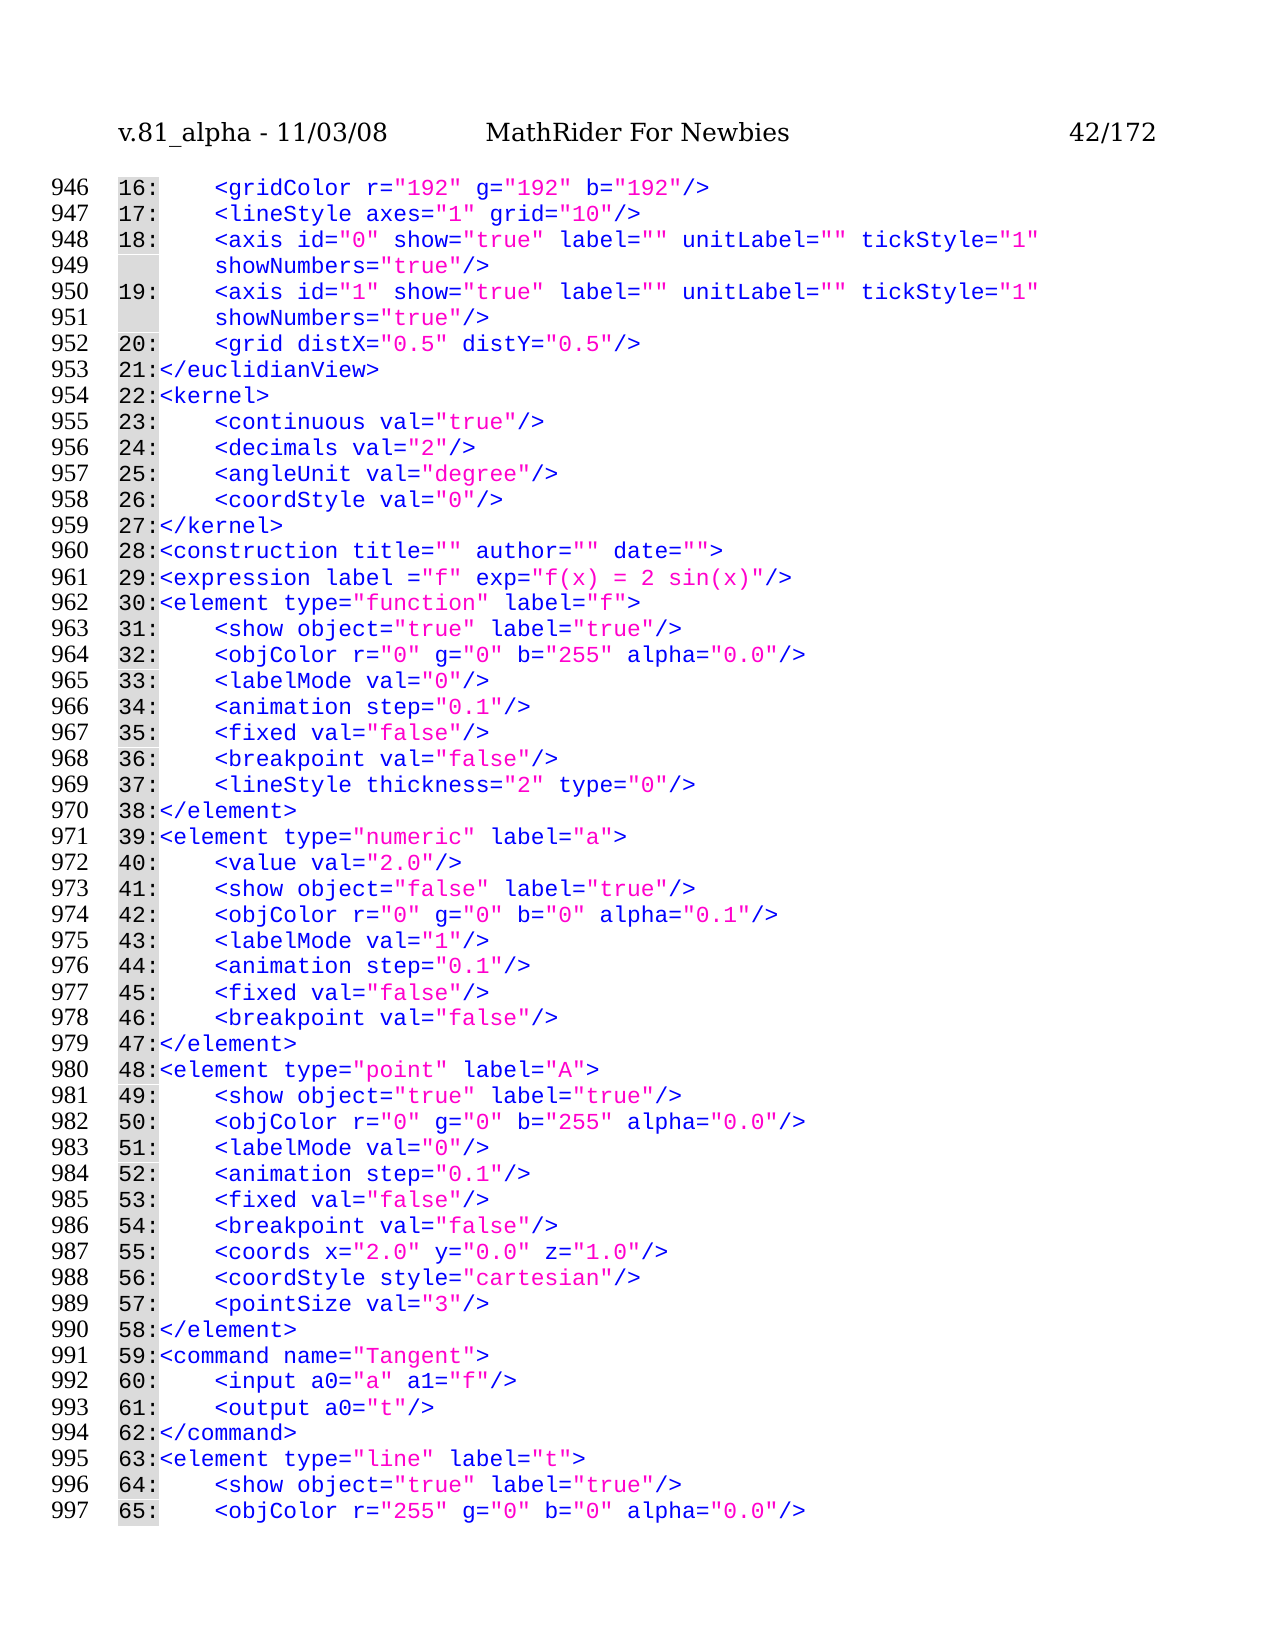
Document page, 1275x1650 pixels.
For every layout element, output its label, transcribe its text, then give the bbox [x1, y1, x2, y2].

text 56: <coordStyle style="cartesian"/> [118, 1266, 1157, 1292]
text 41: <show object="false" label="true"/> [118, 877, 1157, 903]
text 36: <breakpoint val="false"/> [118, 747, 1157, 773]
text 40: <value val="2.0"/> [118, 851, 1157, 877]
text 26: <coordStyle val="0"/> [118, 488, 1157, 514]
text 31: <show object="true" label="true"/> [118, 618, 1157, 644]
text 45: <fixed val="false"/> [118, 981, 1157, 1007]
text 44: <animation step="0.1"/> [118, 955, 1157, 981]
text 18: <axis id="0" show="true" label="" unitLabel="" tickStyle="1" [118, 229, 1157, 254]
text 27:</kernel> [118, 514, 1157, 540]
text 23: <continuous val="true"/> [118, 410, 1157, 436]
text 48:<element type="point" label="A"> [118, 1059, 1157, 1084]
text 46: <breakpoint val="false"/> [118, 1007, 1157, 1033]
text 50: <objColor r="0" g="0" b="255" alpha="0.0"/> [118, 1111, 1157, 1136]
text 49: <show object="true" label="true"/> [118, 1084, 1157, 1111]
text 52: <animation step="0.1"/> [118, 1162, 1157, 1188]
text 42: <objColor r="0" g="0" b="0" alpha="0.1"/> [118, 903, 1157, 929]
text 38:</element> [118, 799, 1157, 825]
text 55: <coords x="2.0" y="0.0" z="1.0"/> [118, 1240, 1157, 1266]
text 59:<command name="Tangent"> [118, 1344, 1157, 1370]
text 63:<element type="line" label="t"> [118, 1448, 1157, 1474]
text 54: <breakpoint val="false"/> [118, 1214, 1157, 1240]
text 57: <pointSize val="3"/> [118, 1292, 1157, 1318]
text 35: <fixed val="false"/> [118, 721, 1157, 747]
text 37: <lineStyle thickness="2" type="0"/> [118, 773, 1157, 799]
text 65: <objColor r="255" g="0" b="0" alpha="0.0"/> [118, 1499, 1157, 1526]
text 17: <lineStyle axes="1" grid="10"/> [118, 203, 1157, 229]
text 19: <axis id="1" show="true" label="" unitLabel="" tickStyle="1" [118, 281, 1157, 306]
text 60: <input a0="a" a1="f"/> [118, 1370, 1157, 1396]
text 28:<construction title="" author="" date=""> [118, 540, 1157, 566]
text 39:<element type="numeric" label="a"> [118, 825, 1157, 851]
text 25: <angleUnit val="degree"/> [118, 462, 1157, 488]
text 53: <fixed val="false"/> [118, 1188, 1157, 1214]
text showNumbers="true"/> [118, 254, 1157, 281]
text 33: <labelMode val="0"/> [118, 669, 1157, 696]
text 16: <gridColor r="192" g="192" b="192"/> [118, 177, 1157, 203]
text 30:<element type="function" label="f"> [118, 592, 1157, 618]
text 32: <objColor r="0" g="0" b="255" alpha="0.0"/> [118, 644, 1157, 669]
text 51: <labelMode val="0"/> [118, 1136, 1157, 1162]
text 47:</element> [118, 1033, 1157, 1059]
text 62:</command> [118, 1422, 1157, 1448]
text showNumbers="true"/> [118, 306, 1157, 332]
text 34: <animation step="0.1"/> [118, 696, 1157, 721]
text 20: <grid distX="0.5" distY="0.5"/> [118, 332, 1157, 358]
text 58:</element> [118, 1318, 1157, 1344]
text 43: <labelMode val="1"/> [118, 929, 1157, 955]
text 22:<kernel> [118, 384, 1157, 410]
text 61: <output a0="t"/> [118, 1396, 1157, 1422]
text 64: <show object="true" label="true"/> [118, 1474, 1157, 1499]
text 24: <decimals val="2"/> [118, 436, 1157, 462]
text 29:<expression label ="f" exp="f(x) = 2 sin(x)"/> [118, 566, 1157, 592]
text 21:</euclidianView> [118, 358, 1157, 384]
